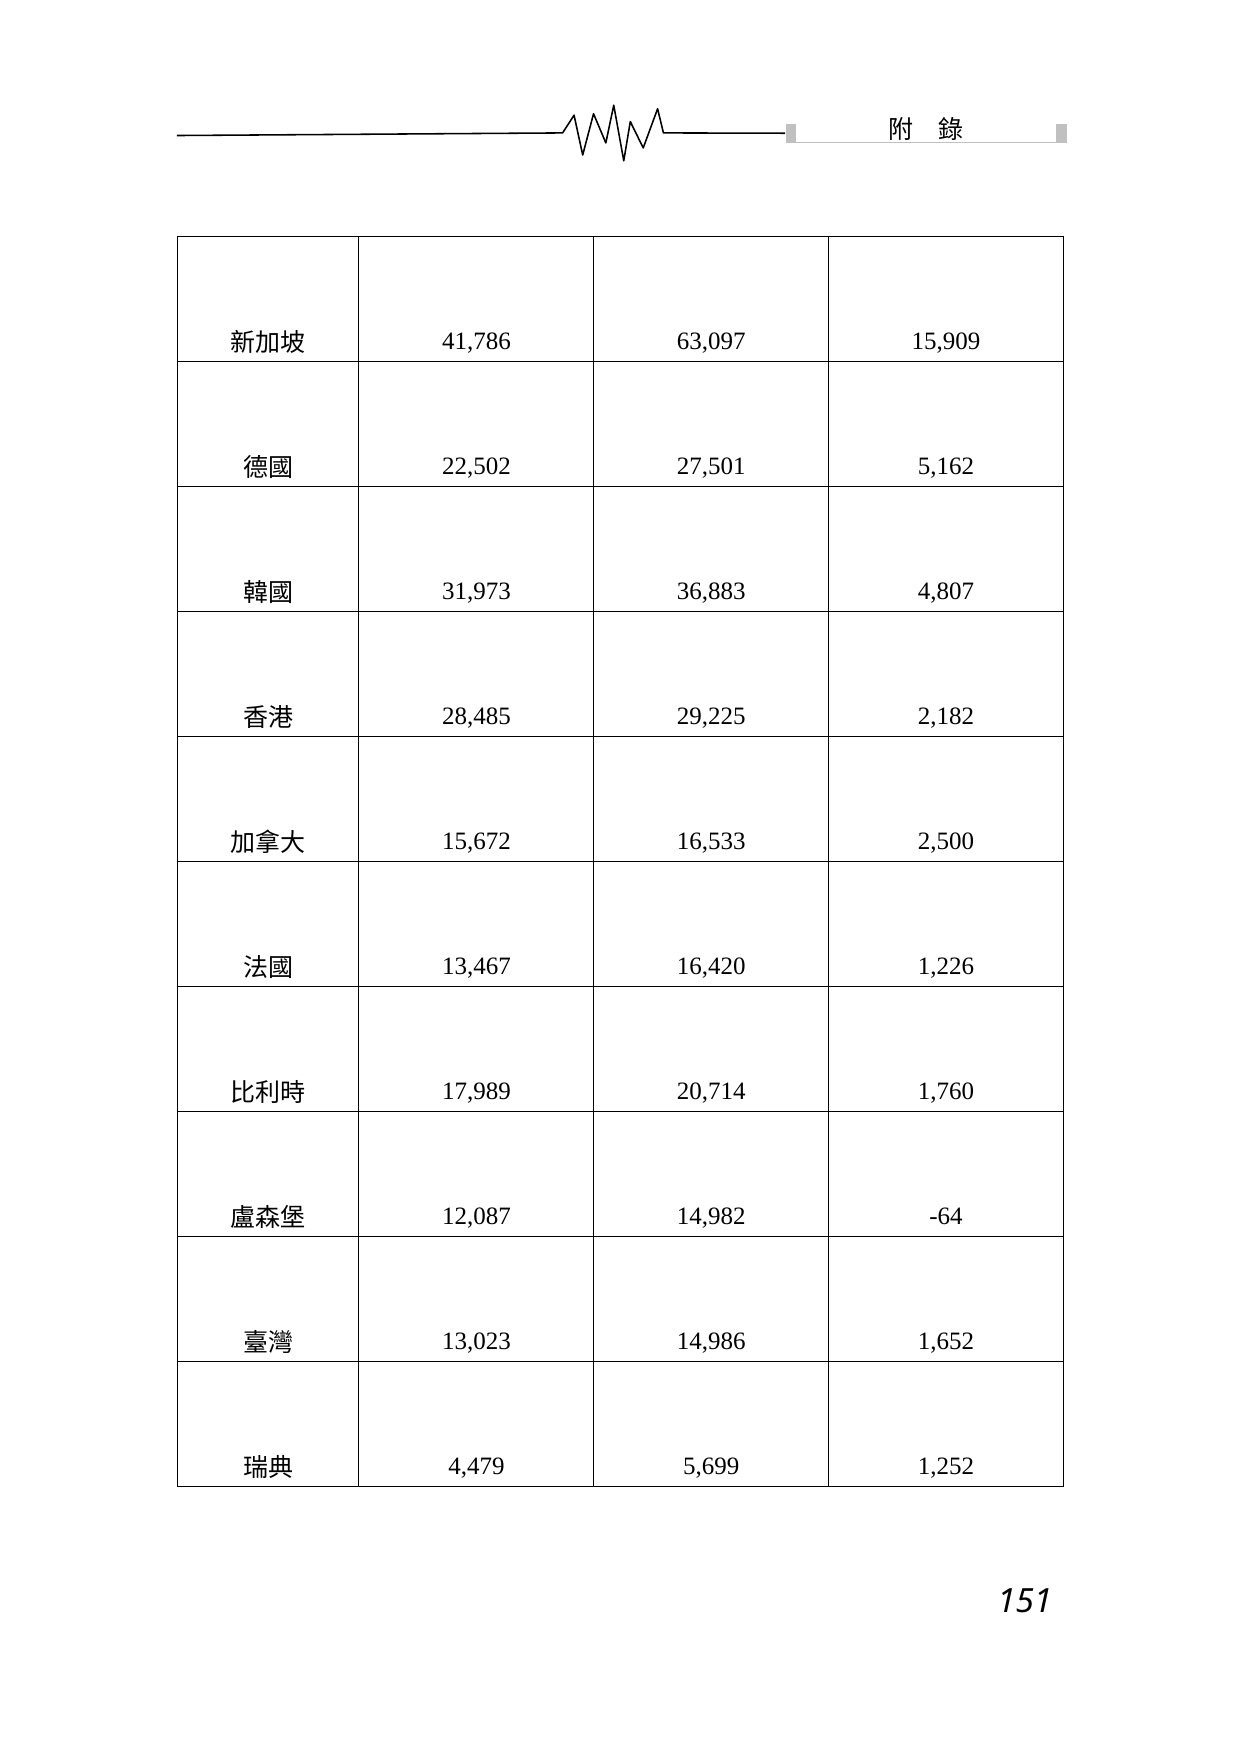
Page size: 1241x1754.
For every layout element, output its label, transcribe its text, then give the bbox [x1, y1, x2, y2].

table_cell 5,699 [594, 1362, 828, 1486]
table_cell -64 [829, 1112, 1063, 1236]
table_cell 法國 [178, 862, 358, 986]
table_cell 13,467 [359, 862, 593, 986]
table_cell 1,252 [829, 1362, 1063, 1486]
table_cell 1,652 [829, 1237, 1063, 1361]
table_cell 盧森堡 [178, 1112, 358, 1236]
table_cell 4,479 [359, 1362, 593, 1486]
table_cell 36,883 [594, 487, 828, 611]
table_cell 2,182 [829, 612, 1063, 736]
table_cell 5,162 [829, 362, 1063, 486]
table_cell 20,714 [594, 987, 828, 1111]
table_cell 15,672 [359, 737, 593, 861]
table_cell 德國 [178, 362, 358, 486]
table_cell 加拿大 [178, 737, 358, 861]
table_cell 16,420 [594, 862, 828, 986]
table_cell 4,807 [829, 487, 1063, 611]
table_cell 41,786 [359, 237, 593, 361]
table_cell 29,225 [594, 612, 828, 736]
table_cell 13,023 [359, 1237, 593, 1361]
table_cell 1,226 [829, 862, 1063, 986]
table_cell 27,501 [594, 362, 828, 486]
table_cell 12,087 [359, 1112, 593, 1236]
table_cell 瑞典 [178, 1362, 358, 1486]
table_cell 臺灣 [178, 1237, 358, 1361]
table_cell 15,909 [829, 237, 1063, 361]
table_cell 63,097 [594, 237, 828, 361]
table_cell 香港 [178, 612, 358, 736]
table_cell 14,986 [594, 1237, 828, 1361]
table_cell 22,502 [359, 362, 593, 486]
table_cell 28,485 [359, 612, 593, 736]
table_cell 31,973 [359, 487, 593, 611]
table_cell 17,989 [359, 987, 593, 1111]
table_cell 1,760 [829, 987, 1063, 1111]
table_cell 新加坡 [178, 237, 358, 361]
table_cell 比利時 [178, 987, 358, 1111]
table_cell 韓國 [178, 487, 358, 611]
table_cell 2,500 [829, 737, 1063, 861]
table_cell 14,982 [594, 1112, 828, 1236]
table_cell 16,533 [594, 737, 828, 861]
